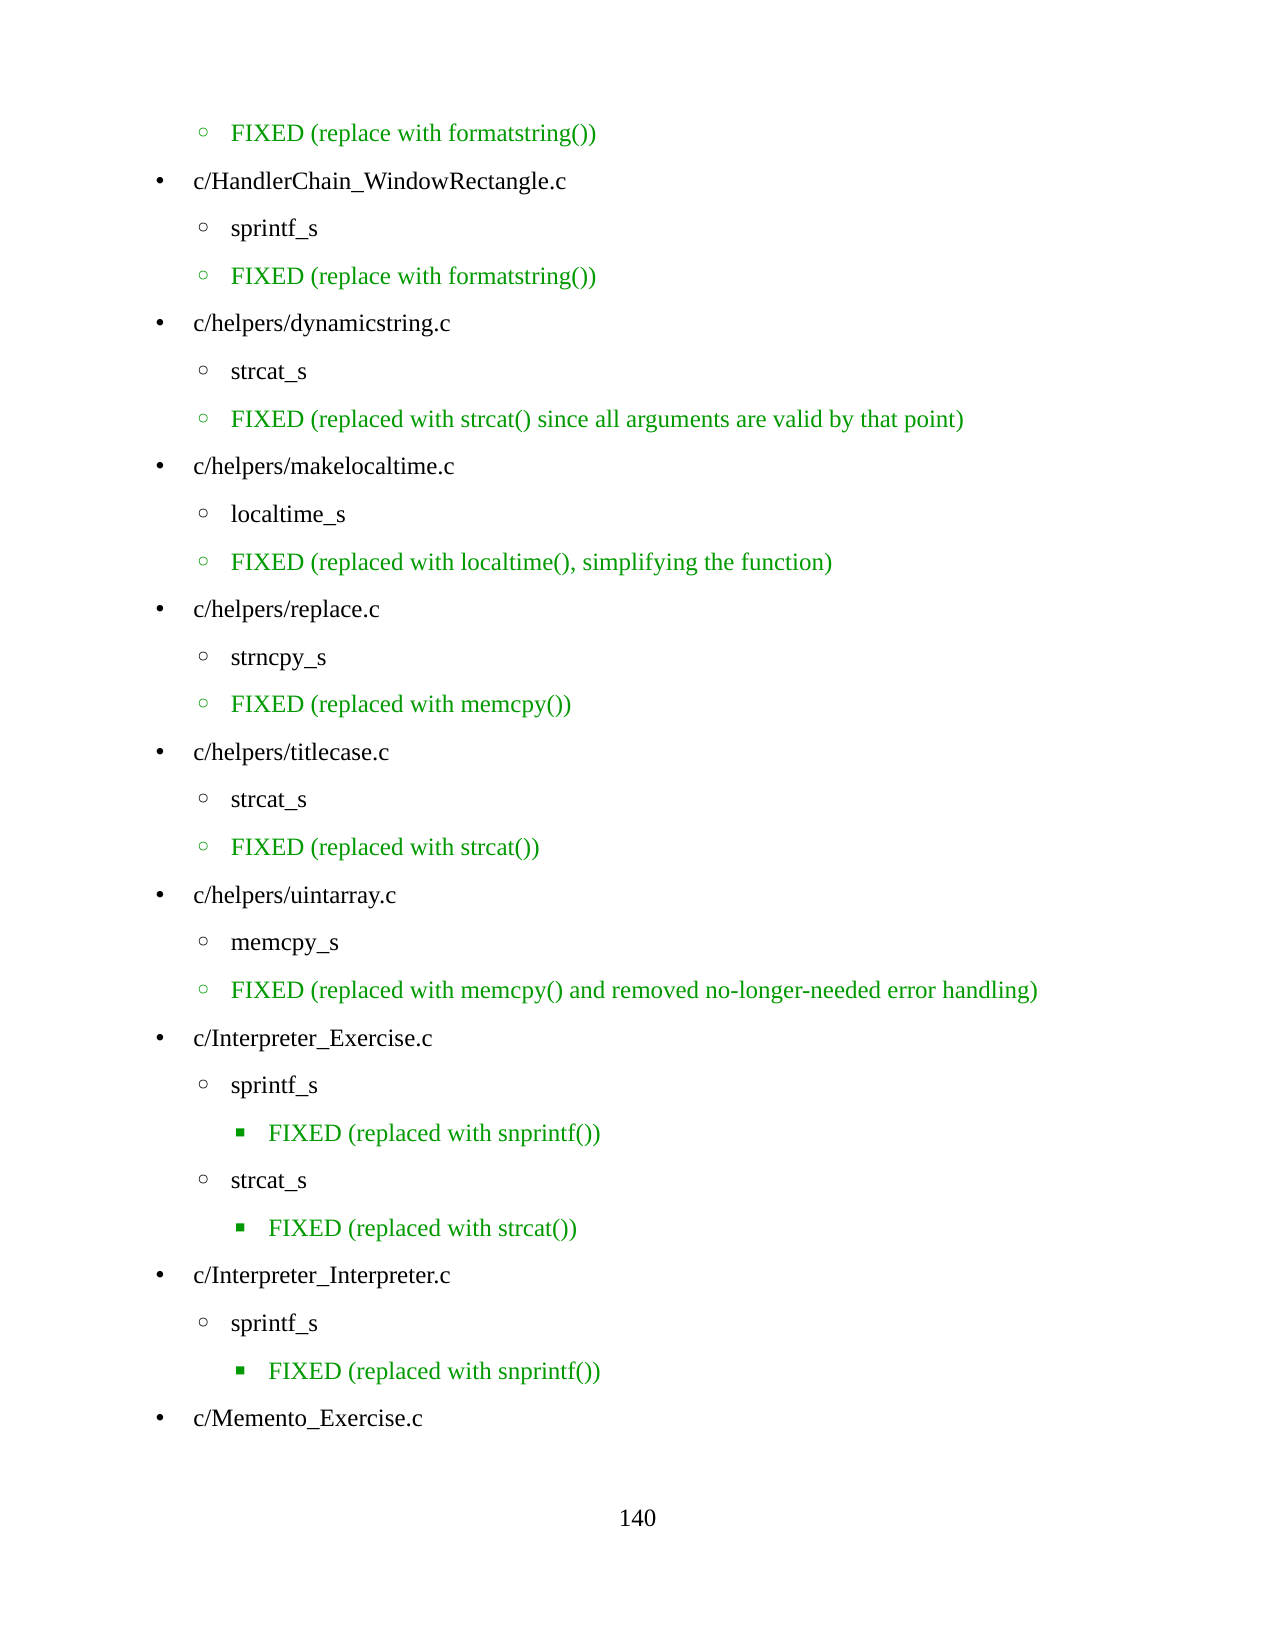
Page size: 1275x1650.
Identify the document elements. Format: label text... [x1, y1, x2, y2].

list FIXED (replace with formatstring()) [193, 118, 1157, 147]
list FIXED (replaced with strcat()) [231, 1213, 1157, 1242]
list localtime_s [193, 499, 1157, 528]
list c/HandlerChain_WindowRectangle.c [156, 166, 1157, 194]
list c/Interpreter_Exercise.c [156, 1023, 1157, 1051]
list sprintf_s [193, 1308, 1157, 1337]
list sprintf_s [193, 1070, 1157, 1099]
list FIXED (replace with formatstring()) [193, 261, 1157, 290]
list FIXED (replaced with strcat() since all arguments are valid by that point) [193, 404, 1157, 432]
list strcat_s [193, 1165, 1157, 1194]
list c/helpers/uintarray.c [156, 880, 1157, 908]
list strcat_s [193, 784, 1157, 813]
list c/Interpreter_Interpreter.c [156, 1261, 1157, 1289]
list FIXED (replaced with memcpy()) [193, 689, 1157, 718]
list FIXED (replaced with strcat()) [193, 832, 1157, 861]
list FIXED (replaced with localtime(), simplifying the function) [193, 547, 1157, 575]
list FIXED (replaced with snprintf()) [231, 1356, 1157, 1384]
list c/helpers/titlecase.c [156, 737, 1157, 766]
list c/Memento_Exercise.c [156, 1403, 1157, 1432]
list FIXED (replaced with memcpy() and removed no-longer-needed error handling) [193, 975, 1157, 1004]
list c/helpers/makelocaltime.c [156, 451, 1157, 480]
list c/helpers/replace.c [156, 594, 1157, 623]
list sprintf_s [193, 213, 1157, 242]
list memcpy_s [193, 927, 1157, 956]
list strcat_s [193, 356, 1157, 385]
list c/helpers/dynamicstring.c [156, 308, 1157, 337]
list FIXED (replaced with snprintf()) [231, 1118, 1157, 1147]
list strncpy_s [193, 642, 1157, 671]
